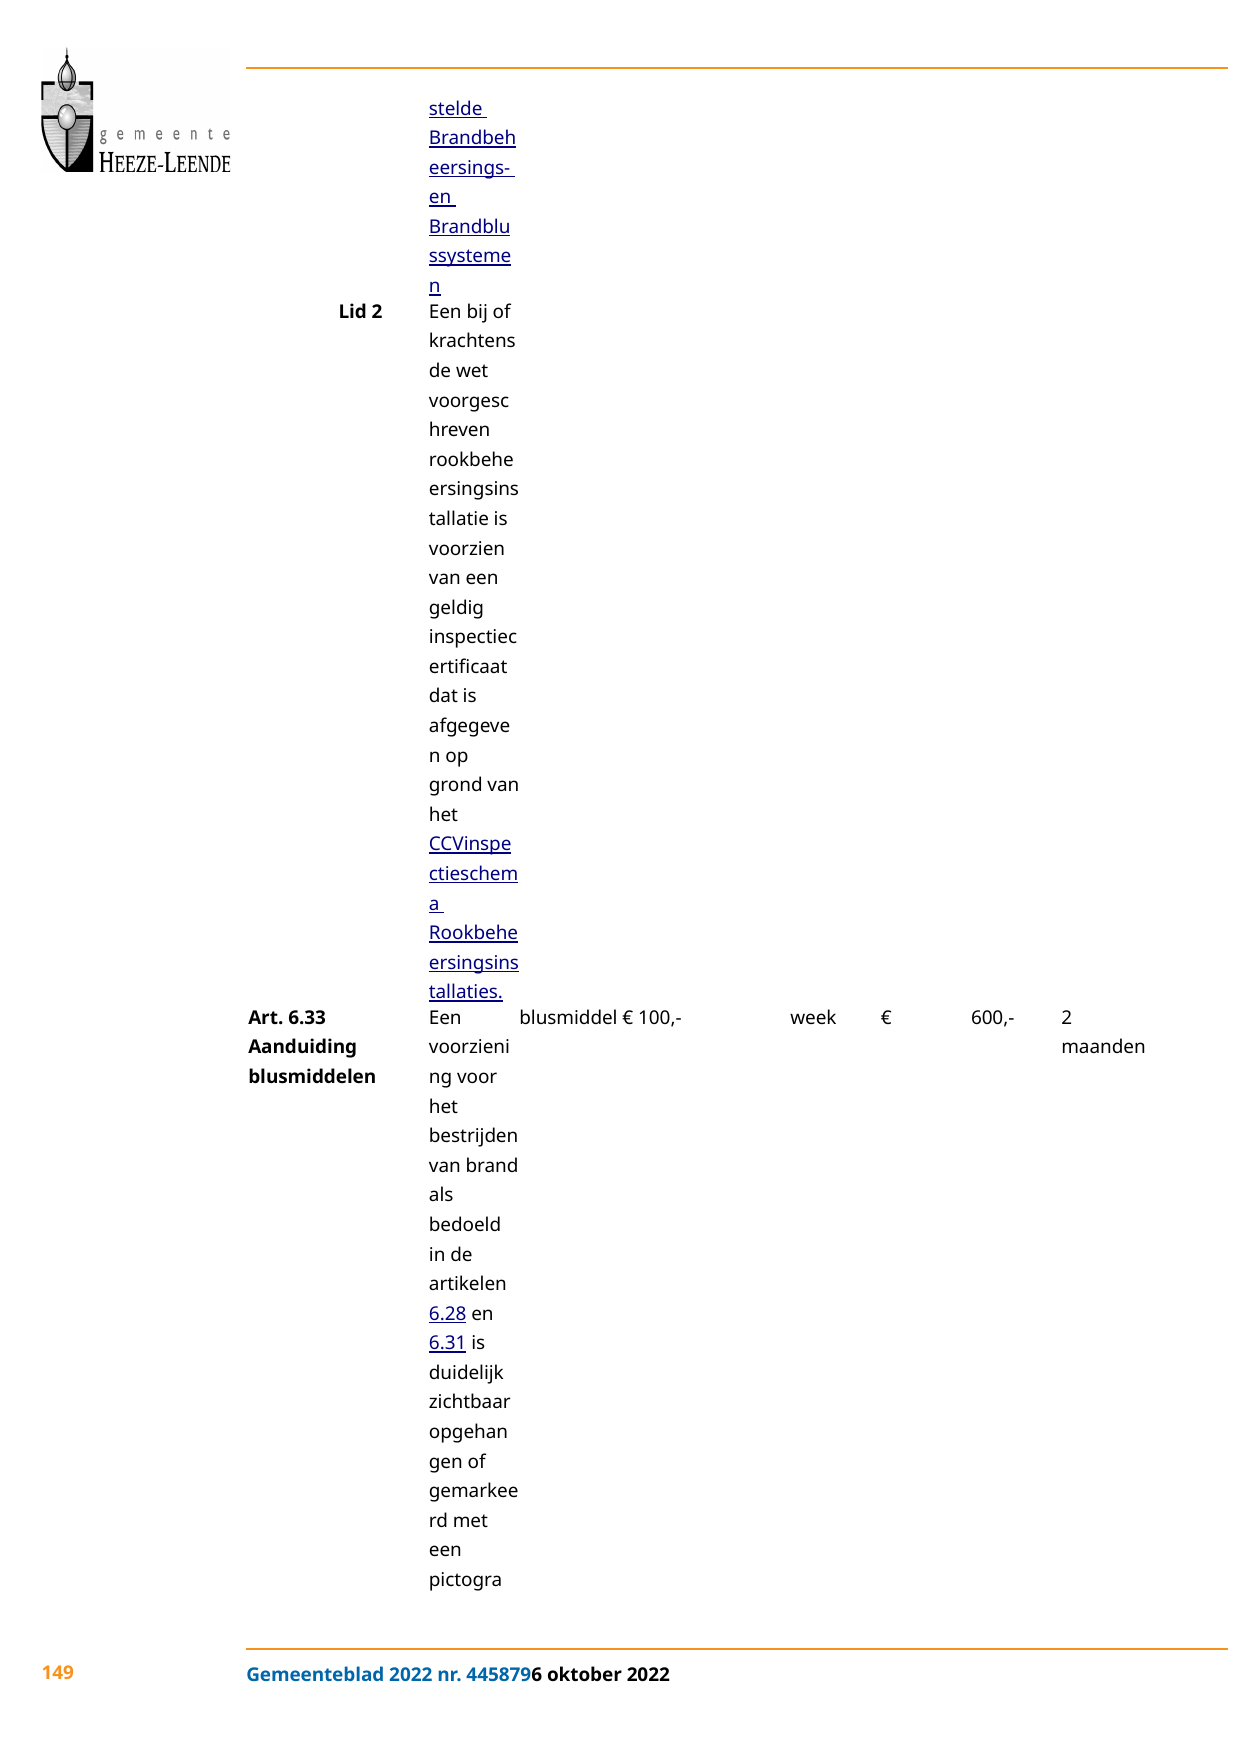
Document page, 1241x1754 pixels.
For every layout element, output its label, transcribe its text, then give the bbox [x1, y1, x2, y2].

table_cell € [881, 1004, 971, 1592]
table_cell 2 maanden [1061, 1004, 1152, 1592]
table_cell week [790, 1004, 881, 1592]
table_cell 600,- [971, 1004, 1061, 1592]
table_cell [248, 95, 338, 1004]
table_cell Een voorziening voor het bestrijden van brand als bedoeld in de artikelen 6.28 en 6.31 is duidelijk zichtbaar opgehangen of gemarkeerd met een pictogra [429, 1004, 519, 1592]
table_cell [881, 95, 971, 1004]
picture [41, 47, 231, 172]
table_cell Een bij of krachtens de wet voorgeschreven rookbeheersingsinstallatie is voorzien van een geldig inspectiecertificaat dat is afgegeven op grond van het CCVinspectieschema Rookbeheersingsins [429, 298, 519, 971]
table_cell blusmiddel € 100,- [519, 1004, 790, 1592]
table_cell [971, 95, 1061, 1004]
table_cell Lid 2 [338, 298, 429, 1004]
table_cell [338, 95, 429, 298]
table_cell Art. 6.33 Aanduiding blusmiddelen [248, 1004, 429, 1592]
table_cell stelde Brandbeheersings- en Brandblussystemen [429, 95, 519, 298]
table_cell [519, 95, 790, 1004]
table_cell [1061, 95, 1152, 1004]
table_cell tallaties. [429, 972, 519, 1004]
table_cell [790, 95, 881, 1004]
